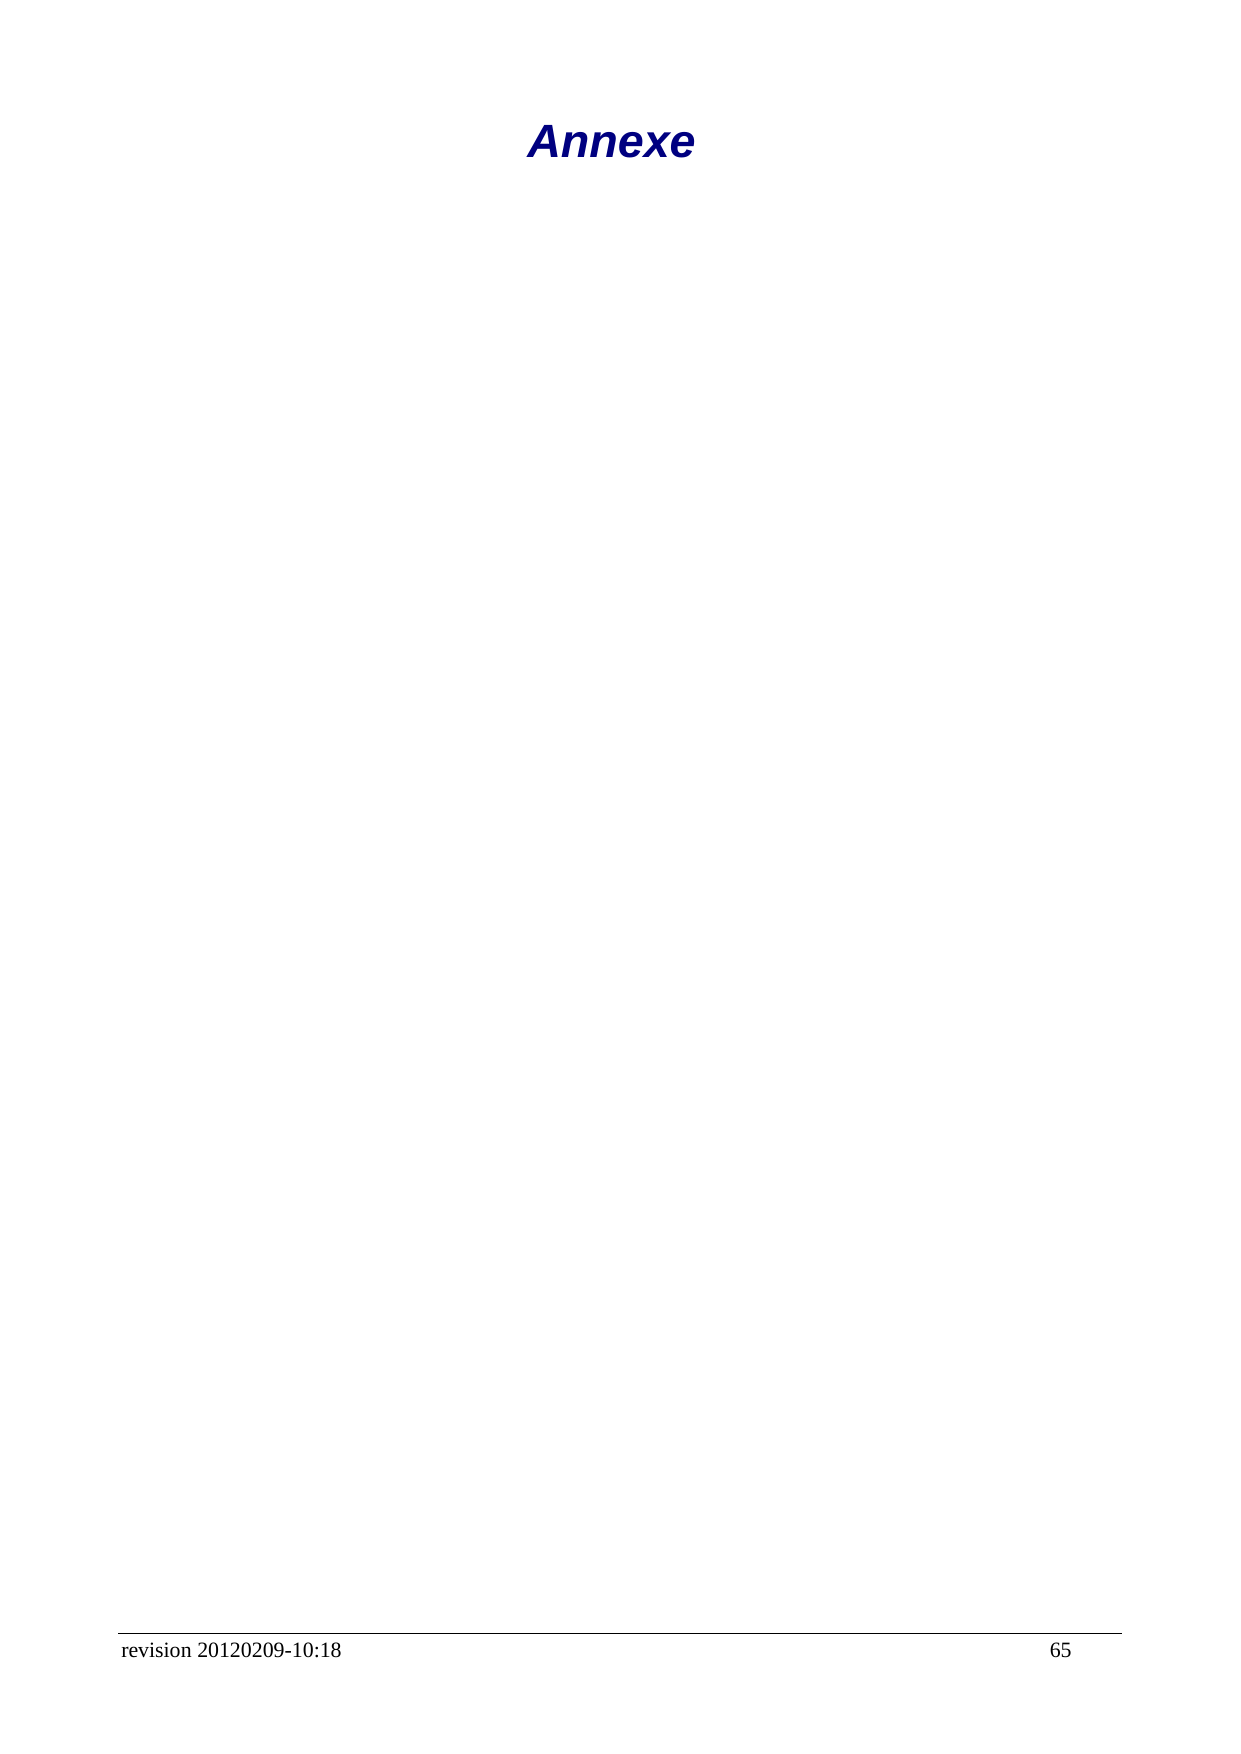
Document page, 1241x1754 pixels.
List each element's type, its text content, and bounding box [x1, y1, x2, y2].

subtitle Annexe [118, 113, 1122, 167]
